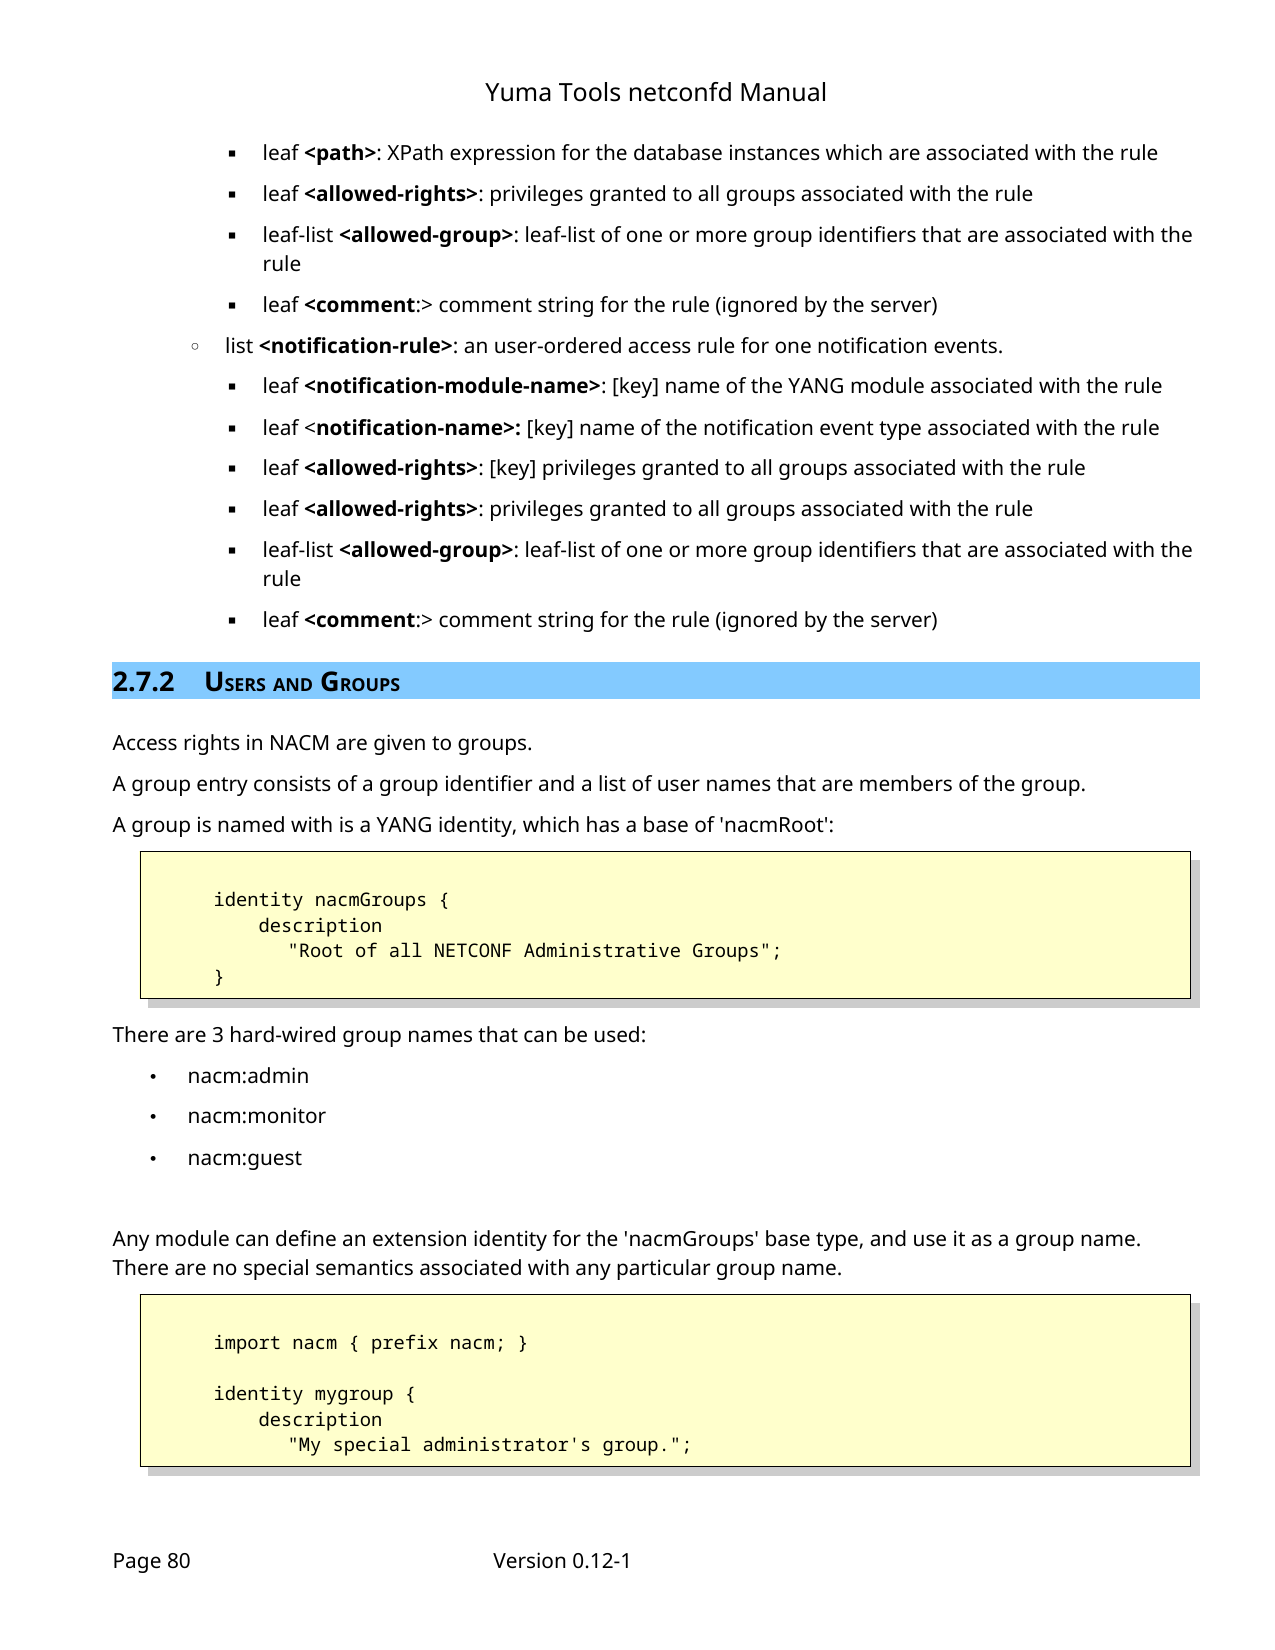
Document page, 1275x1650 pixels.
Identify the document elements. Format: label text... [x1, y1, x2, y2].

text identity nacmGroups { description "Root of all NETCONF Administrative Groups"; } [141, 852, 1190, 998]
text A group is named with is a YANG identity, which has a base of 'nacmRoot': [112, 810, 1200, 839]
text import nacm { prefix nacm; } identity mygroup { description "My special administrator's group."; [141, 1295, 1190, 1466]
list nacm:guest [150, 1143, 1200, 1171]
list leaf <notification-module-name>: [key] name of the YANG module associated with the rule [225, 372, 1200, 400]
text Any module can define an extension identity for the 'nacmGroups' base type, and use it as a group name. There are no special semantics associated with any particular group name. [112, 1224, 1200, 1281]
text A group entry consists of a group identifier and a list of user names that are members of the group. [112, 769, 1200, 798]
list leaf <comment:> comment string for the rule (ignored by the server) [225, 605, 1200, 633]
list leaf <comment:> comment string for the rule (ignored by the server) [225, 290, 1200, 318]
list leaf-list <allowed-group>: leaf-list of one or more group identifiers that are associated with the rule [225, 535, 1200, 592]
subtitle Users and Groups [112, 662, 1200, 699]
text There are 3 hard-wired group names that can be used: [112, 1020, 1200, 1048]
list leaf <notification-name>: [key] name of the notification event type associated with the rule [225, 413, 1200, 441]
text Access rights in NACM are given to groups. [112, 728, 1200, 757]
list leaf <allowed-rights>: [key] privileges granted to all groups associated with the rule [225, 453, 1200, 482]
list leaf <allowed-rights>: privileges granted to all groups associated with the rule [225, 179, 1200, 208]
list list <notification-rule>: an user-ordered access rule for one notification events. [187, 331, 1200, 359]
list leaf <path>: XPath expression for the database instances which are associated with the rule [225, 138, 1200, 167]
list leaf-list <allowed-group>: leaf-list of one or more group identifiers that are associated with the rule [225, 220, 1200, 277]
list nacm:monitor [150, 1102, 1200, 1130]
list leaf <allowed-rights>: privileges granted to all groups associated with the rule [225, 494, 1200, 523]
list nacm:admin [150, 1061, 1200, 1089]
